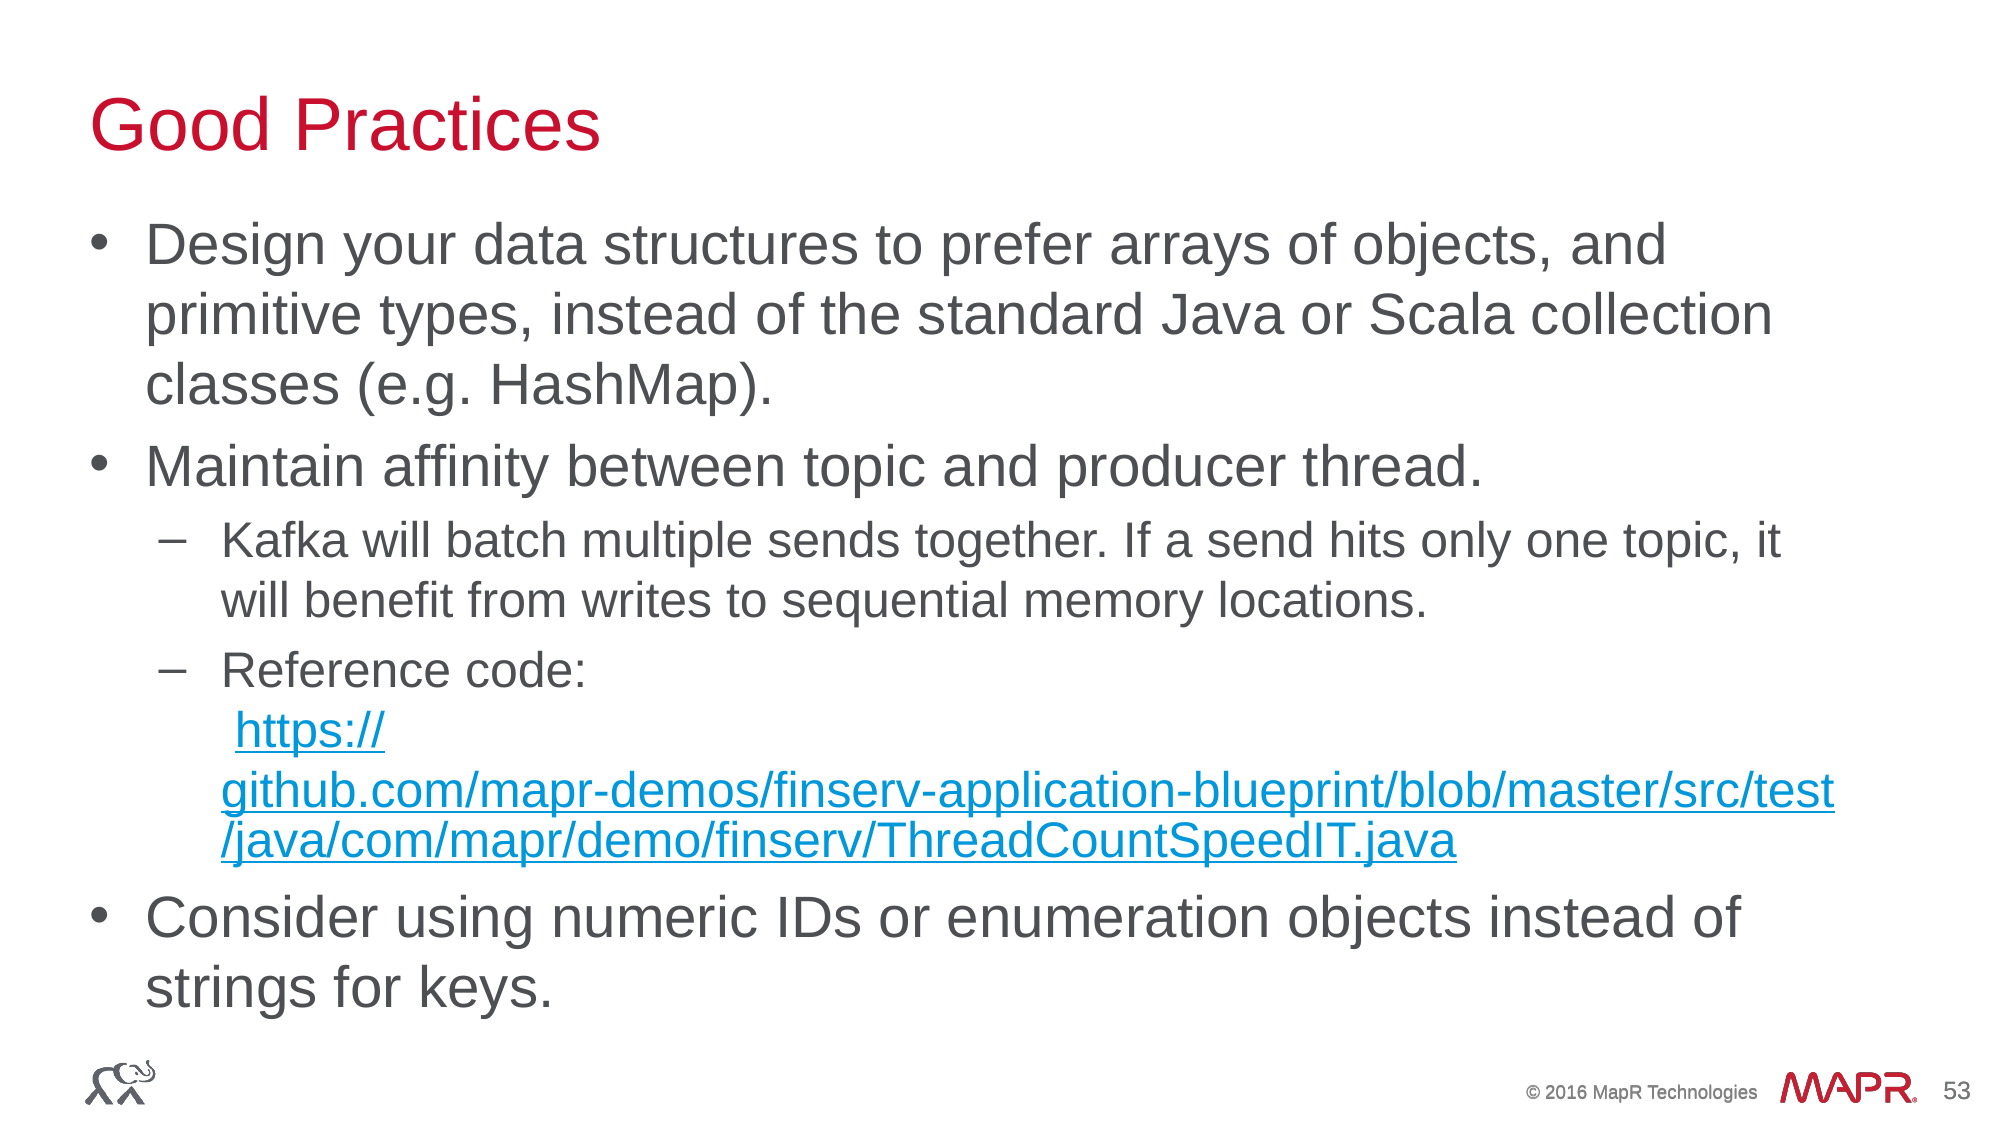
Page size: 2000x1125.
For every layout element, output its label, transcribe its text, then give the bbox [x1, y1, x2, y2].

list Design your data structures to prefer arrays of objects, and primitive types, instead of the standard Java or Scala collection classes (e.g. HashMap). Maintain affinity between topic and producer thread. Kafka will batch multiple sends together. If a send hits only one topic, it will benefit from writes to sequential memory locations. Reference code: https://github.com/mapr-demos/finserv-application-blueprint/blob/master/src/test/java/com/mapr/demo/finserv/ThreadCountSpeedIT.java Consider using numeric IDs or enumeration objects instead of strings for keys. [69, 196, 1869, 1005]
title Good Practices [69, 45, 1869, 196]
picture [75, 1038, 167, 1125]
